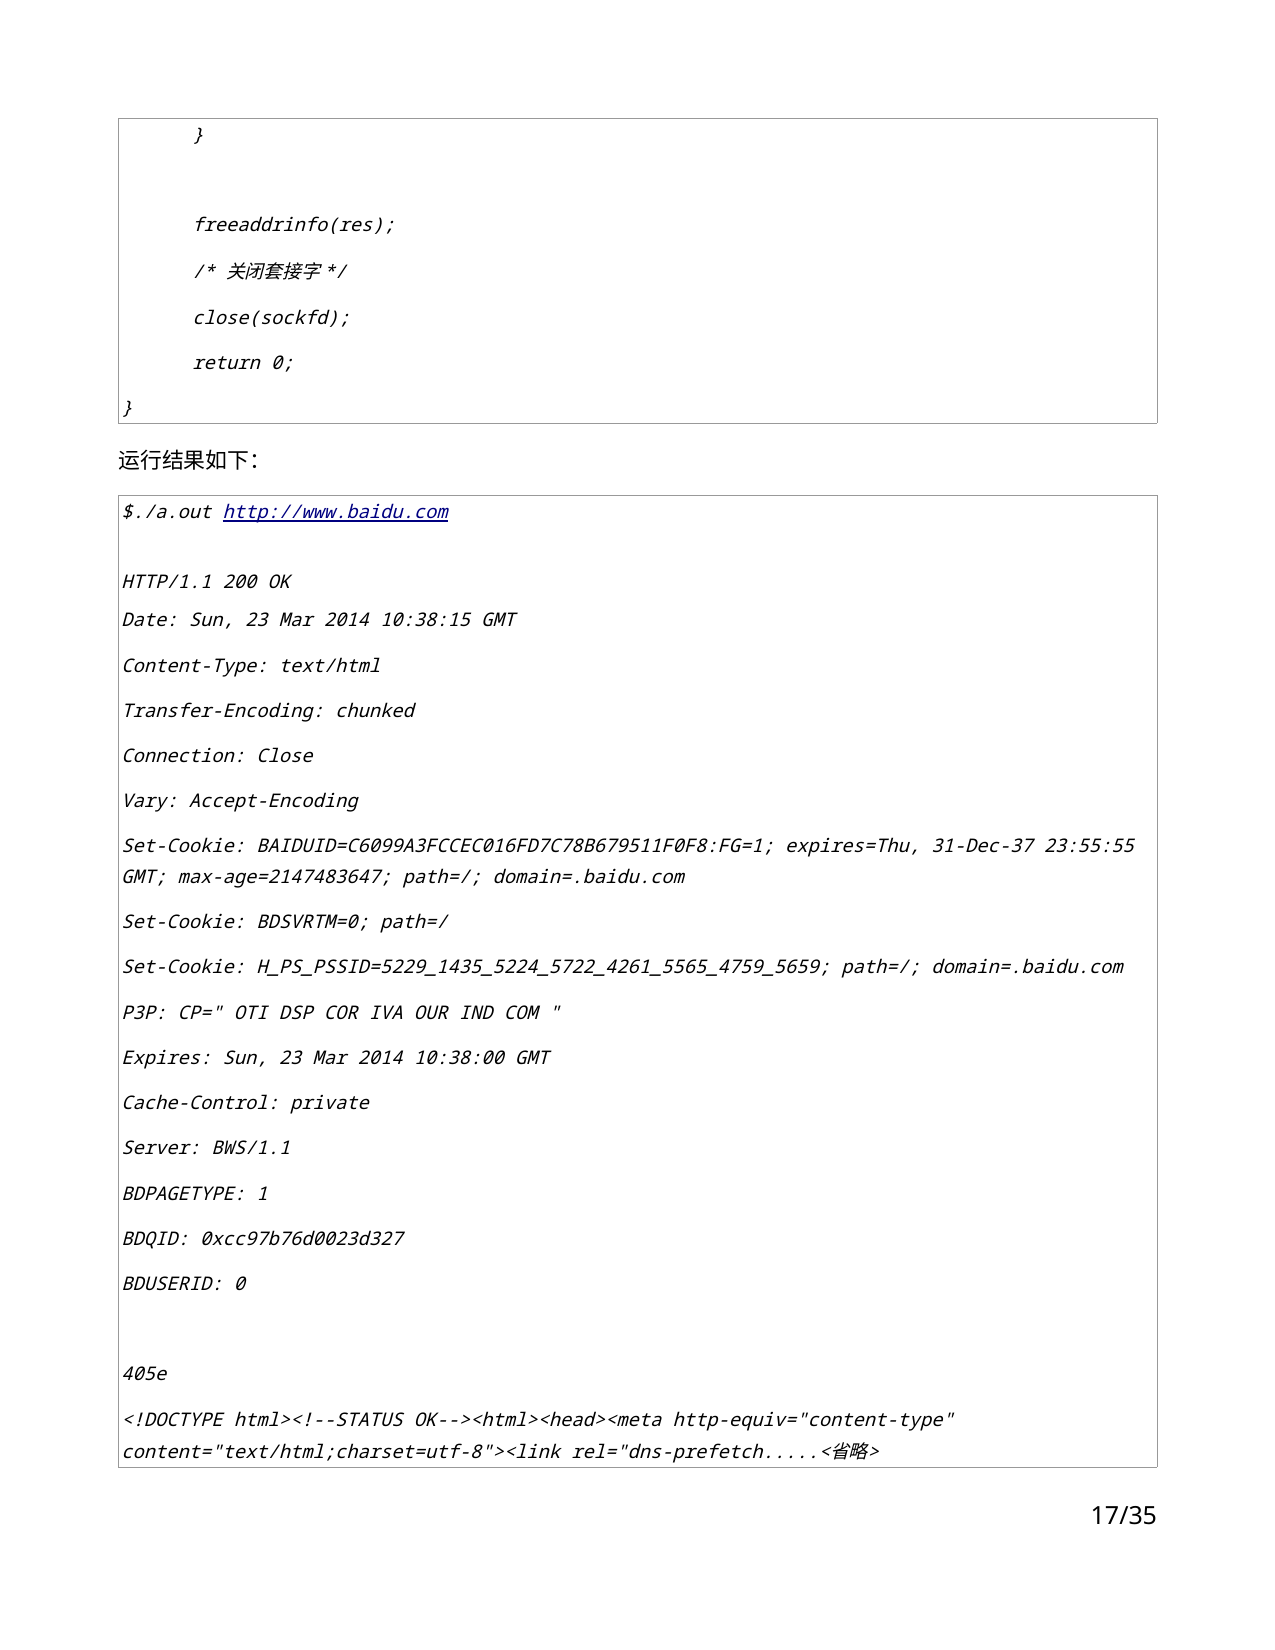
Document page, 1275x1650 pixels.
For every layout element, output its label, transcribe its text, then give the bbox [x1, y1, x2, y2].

text } [119, 391, 1157, 423]
text Set-Cookie: BAIDUID=C6099A3FCCEC016FD7C78B679511F0F8:FG=1; expires=Thu, 31-Dec-37 23:55:55 GMT; max-age=2147483647; path=/; domain=.baidu.com [119, 829, 1157, 889]
text Cache-Control: private [119, 1086, 1157, 1115]
text Connection: Close [119, 739, 1157, 768]
text freeaddrinfo(res); [119, 208, 1157, 237]
text <!DOCTYPE html><!--STATUS OK--><html><head><meta http-equiv="content-type" content="text/html;charset=utf-8"><link rel="dns-prefetch.....<省略> [119, 1403, 1157, 1467]
text close(sockfd); [119, 301, 1157, 329]
text Transfer-Encoding: chunked [119, 694, 1157, 723]
text Set-Cookie: BDSVRTM=0; path=/ [119, 905, 1157, 934]
text $./a.out http://www.baidu.com [119, 496, 1157, 524]
subtitle HTTP/1.1 200 OK [119, 566, 1157, 594]
text Date: Sun, 23 Mar 2014 10:38:15 GMT [119, 603, 1157, 632]
text P3P: CP=" OTI DSP COR IVA OUR IND COM " [119, 996, 1157, 1024]
text Content-Type: text/html [119, 649, 1157, 677]
text BDQID: 0xcc97b76d0023d327 [119, 1222, 1157, 1251]
text Server: BWS/1.1 [119, 1131, 1157, 1160]
text return 0; [119, 346, 1157, 375]
text /* 关闭套接字 */ [119, 254, 1157, 284]
text Vary: Accept-Encoding [119, 784, 1157, 813]
text BDUSERID: 0 [119, 1267, 1157, 1296]
text 运行结果如下： [118, 443, 1157, 474]
text Expires: Sun, 23 Mar 2014 10:38:00 GMT [119, 1041, 1157, 1070]
text Set-Cookie: H_PS_PSSID=5229_1435_5224_5722_4261_5565_4759_5659; path=/; domain=.baidu.com [119, 951, 1157, 979]
text 405e [119, 1357, 1157, 1386]
text } [119, 119, 1157, 147]
text BDPAGETYPE: 1 [119, 1177, 1157, 1205]
